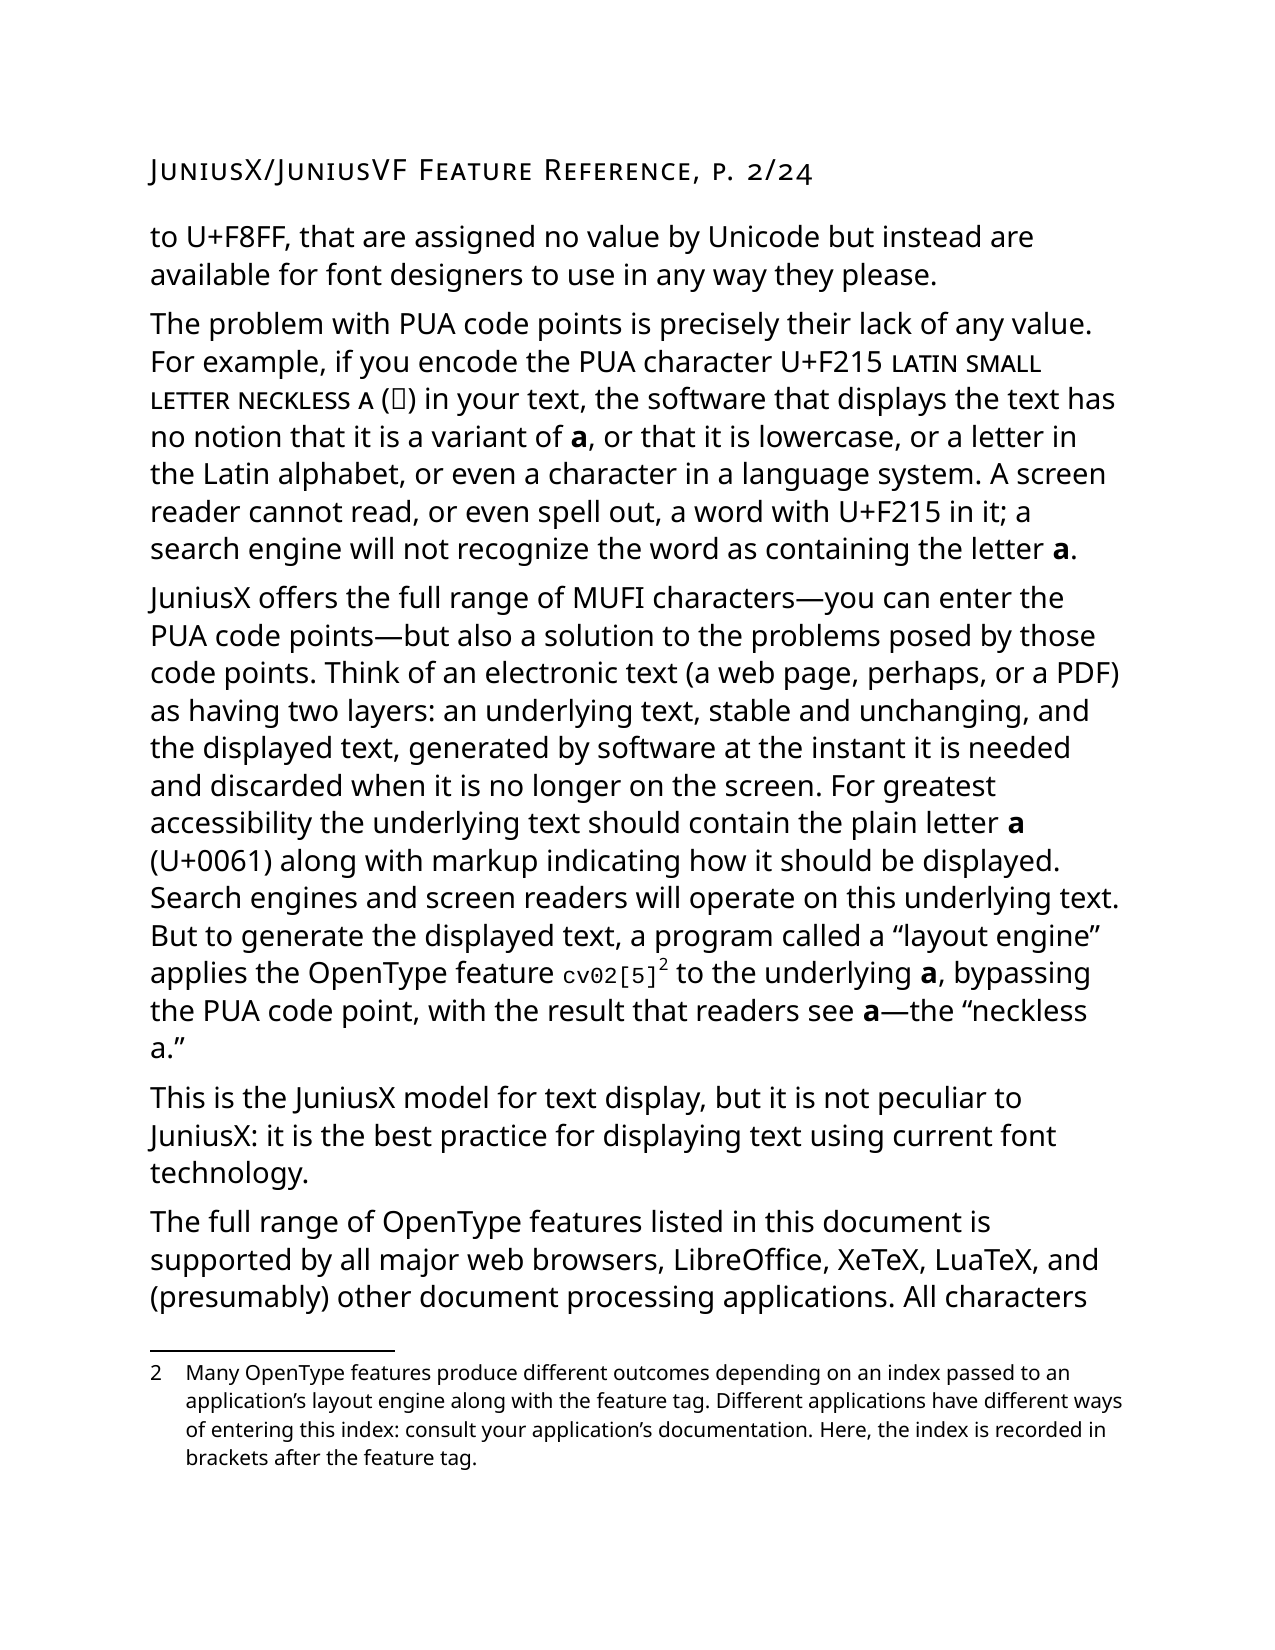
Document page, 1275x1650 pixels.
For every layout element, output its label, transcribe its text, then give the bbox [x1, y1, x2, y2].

text This is the JuniusX model for text display, but it is not peculiar to JuniusX: it is the best practice for displaying text using current font technology. [150, 1078, 1125, 1191]
text The problem with PUA code points is precisely their lack of any value. For example, if you encode the PUA character U+F215 latin small letter neckless a () in your text, the software that displays the text has no notion that it is a variant of a, or that it is lowercase, or a letter in the Latin alphabet, or even a character in a language system. A screen reader cannot read, or even spell out, a word with U+F215 in it; a search engine will not recognize the word as containing the letter a. [150, 304, 1125, 567]
text Many OpenType features produce different outcomes depending on an index passed to an application’s layout engine along with the feature tag. Different applications have different ways of entering this index: consult your application’s documentation. Here, the index is recorded in brackets after the feature tag. [150, 1357, 1125, 1471]
text to U+F8FF, that are assigned no value by Unicode but instead are available for font designers to use in any way they please. [150, 217, 1125, 292]
text JuniusX offers the full range of MUFI characters—you can enter the PUA code points—but also a solution to the problems posed by those code points. Think of an electronic text (a web page, perhaps, or a PDF) as having two layers: an underlying text, stable and unchanging, and the displayed text, generated by software at the instant it is needed and discarded when it is no longer on the screen. For greatest accessibility the underlying text should contain the plain letter a (U+0061) along with markup indicating how it should be displayed. Search engines and screen readers will operate on this underlying text. But to generate the displayed text, a program called a “layout engine” applies the OpenType feature cv02[5] to the underlying a, bypassing the PUA code point, with the result that readers see a—the “neckless a.” [150, 579, 1125, 1066]
text The full range of OpenType features listed in this document is supported by all major web browsers, LibreOffice, XeTeX, LuaTeX, and (presumably) other document processing applications. All characters [150, 1203, 1125, 1315]
